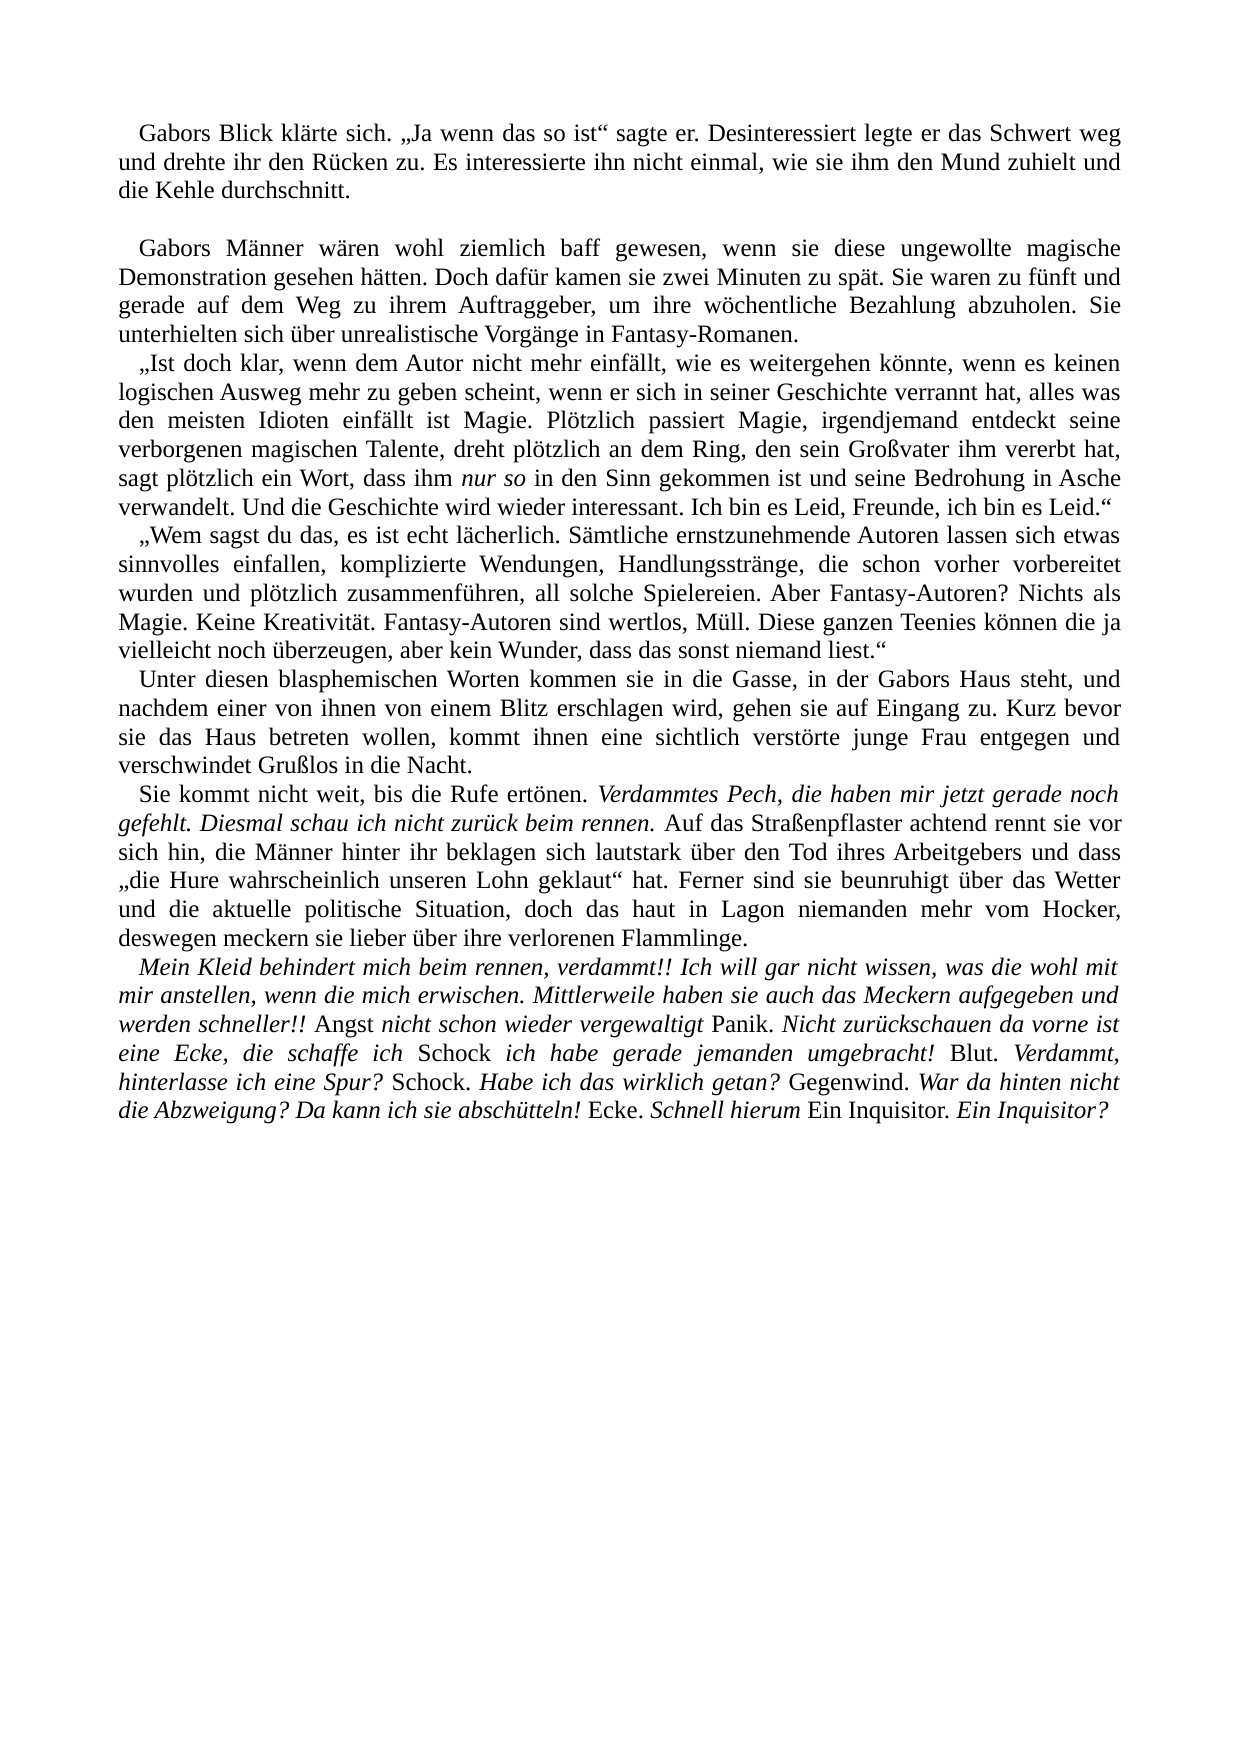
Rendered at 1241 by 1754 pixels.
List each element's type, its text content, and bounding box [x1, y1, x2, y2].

text Mein Kleid behindert mich beim rennen, verdammt!! Ich will gar nicht wissen, was die wohl mit mir anstellen, wenn die mich erwischen. Mittlerweile haben sie auch das Meckern aufgegeben und werden schneller!! Angst nicht schon wieder vergewaltigt Panik. Nicht zurückschauen da vorne ist eine Ecke, die schaffe ich Schock ich habe gerade jemanden umgebracht! Blut. Verdammt, hinterlasse ich eine Spur? Schock. Habe ich das wirklich getan? Gegenwind. War da hinten nicht die Abzweigung? Da kann ich sie abschütteln! Ecke. Schnell hierum Ein Inquisitor. Ein Inquisitor? [118, 952, 1122, 1124]
text Gabors Männer wären wohl ziemlich baff gewesen, wenn sie diese ungewollte magische Demonstration gesehen hätten. Doch dafür kamen sie zwei Minuten zu spät. Sie waren zu fünft und gerade auf dem Weg zu ihrem Auftraggeber, um ihre wöchentliche Bezahlung abzuholen. Sie unterhielten sich über unrealistische Vorgänge in Fantasy-Romanen. [118, 233, 1122, 348]
text „Ist doch klar, wenn dem Autor nicht mehr einfällt, wie es weitergehen könnte, wenn es keinen logischen Ausweg mehr zu geben scheint, wenn er sich in seiner Geschichte verrannt hat, alles was den meisten Idioten einfällt ist Magie. Plötzlich passiert Magie, irgendjemand entdeckt seine verborgenen magischen Talente, dreht plötzlich an dem Ring, den sein Großvater ihm vererbt hat, sagt plötzlich ein Wort, dass ihm nur so in den Sinn gekommen ist und seine Bedrohung in Asche verwandelt. Und die Geschichte wird wieder interessant. Ich bin es Leid, Freunde, ich bin es Leid.“ [118, 348, 1122, 521]
text Unter diesen blasphemischen Worten kommen sie in die Gasse, in der Gabors Haus steht, und nachdem einer von ihnen von einem Blitz erschlagen wird, gehen sie auf Eingang zu. Kurz bevor sie das Haus betreten wollen, kommt ihnen eine sichtlich verstörte junge Frau entgegen und verschwindet Grußlos in die Nacht. [118, 664, 1122, 779]
text „Wem sagst du das, es ist echt lächerlich. Sämtliche ernstzunehmende Autoren lassen sich etwas sinnvolles einfallen, komplizierte Wendungen, Handlungsstränge, die schon vorher vorbereitet wurden und plötzlich zusammenführen, all solche Spielereien. Aber Fantasy-Autoren? Nichts als Magie. Keine Kreativität. Fantasy-Autoren sind wertlos, Müll. Diese ganzen Teenies können die ja vielleicht noch überzeugen, aber kein Wunder, dass das sonst niemand liest.“ [118, 521, 1122, 664]
text Gabors Blick klärte sich. „Ja wenn das so ist“ sagte er. Desinteressiert legte er das Schwert weg und drehte ihr den Rücken zu. Es interessierte ihn nicht einmal, wie sie ihm den Mund zuhielt und die Kehle durchschnitt. [118, 118, 1122, 204]
text Sie kommt nicht weit, bis die Rufe ertönen. Verdammtes Pech, die haben mir jetzt gerade noch gefehlt. Diesmal schau ich nicht zurück beim rennen. Auf das Straßenpflaster achtend rennt sie vor sich hin, die Männer hinter ihr beklagen sich lautstark über den Tod ihres Arbeitgebers und dass „die Hure wahrscheinlich unseren Lohn geklaut“ hat. Ferner sind sie beunruhigt über das Wetter und die aktuelle politische Situation, doch das haut in Lagon niemanden mehr vom Hocker, deswegen meckern sie lieber über ihre verlorenen Flammlinge. [118, 779, 1122, 952]
